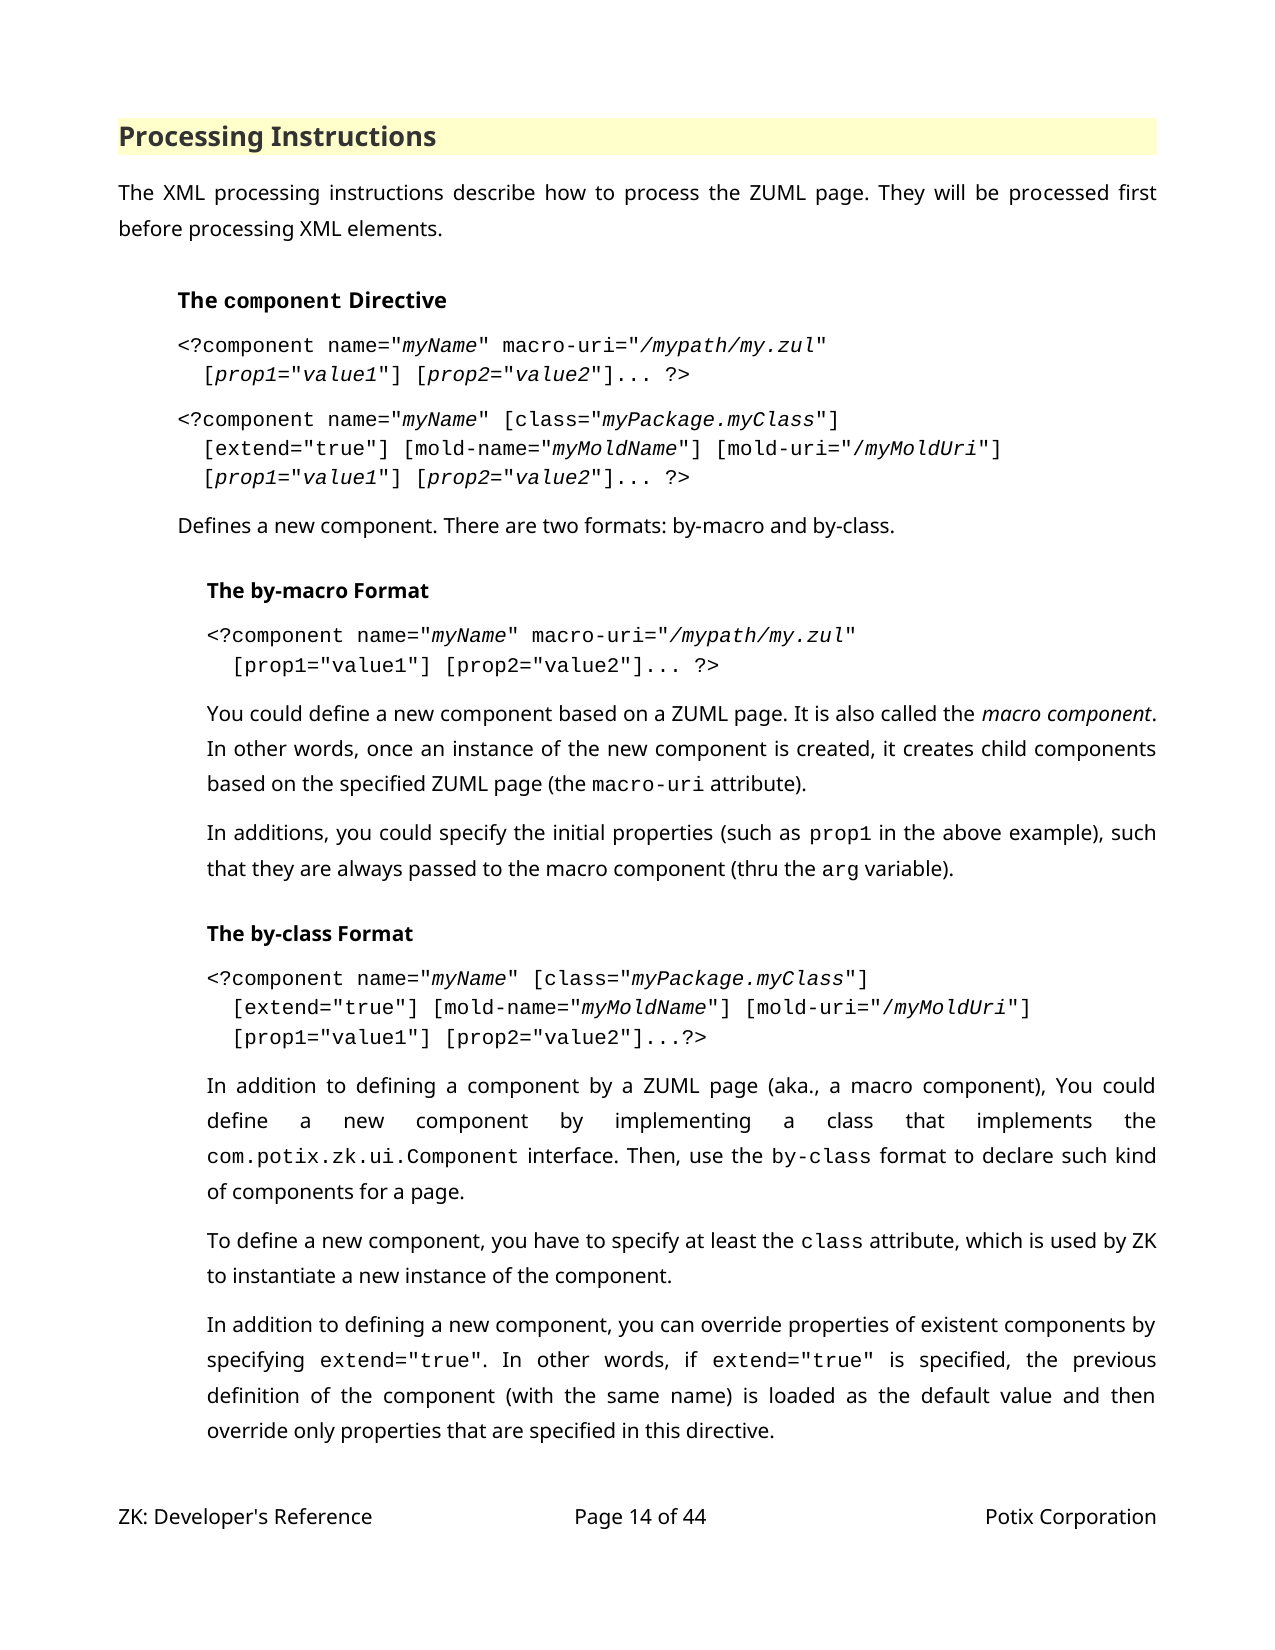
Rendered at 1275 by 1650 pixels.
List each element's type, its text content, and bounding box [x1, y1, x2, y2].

subtitle The by-class Format [207, 919, 1157, 947]
text To define a new component, you have to specify at least the class attribute, which is used by ZK to instantiate a new instance of the component. [207, 1226, 1157, 1289]
text The XML processing instructions describe how to process the ZUML page. They will be processed first before processing XML elements. [118, 178, 1157, 242]
subtitle The by-macro Format [207, 577, 1157, 605]
text <?component name="myName" macro-uri="/mypath/my.zul" [prop1="value1"] [prop2="value2"]... ?> [177, 335, 1157, 388]
text In addition to defining a new component, you can override properties of existent components by specifying extend="true". In other words, if extend="true" is specified, the previous definition of the component (with the same name) is loaded as the default value and then override only properties that are specified in this directive. [207, 1310, 1157, 1444]
text In addition to defining a component by a ZUML page (aka., a macro component), You could define a new component by implementing a class that implements the com.potix.zk.ui.Component interface. Then, use the by-class format to declare such kind of components for a page. [207, 1071, 1157, 1205]
text You could define a new component based on a ZUML page. It is also called the macro component. In other words, once an instance of the new component is created, it creates child components based on the specified ZUML page (the macro-uri attribute). [207, 699, 1157, 798]
subtitle Processing Instructions [118, 118, 1157, 155]
text <?component name="myName" macro-uri="/mypath/my.zul" [prop1="value1"] [prop2="value2"]... ?> [207, 625, 1157, 678]
text Defines a new component. There are two formats: by-macro and by-class. [177, 512, 1157, 540]
text <?component name="myName" [class="myPackage.myClass"] [extend="true"] [mold-name="myMoldName"] [mold-uri="/myMoldUri"] [prop1="value1"] [prop2="value2"]...?> [207, 968, 1157, 1050]
text In additions, you could specify the initial properties (such as prop1 in the above example), such that they are always passed to the macro component (thru the arg variable). [207, 818, 1157, 883]
subtitle The component Directive [177, 284, 1157, 314]
text <?component name="myName" [class="myPackage.myClass"] [extend="true"] [mold-name="myMoldName"] [mold-uri="/myMoldUri"] [prop1="value1"] [prop2="value2"]... ?> [177, 409, 1157, 491]
